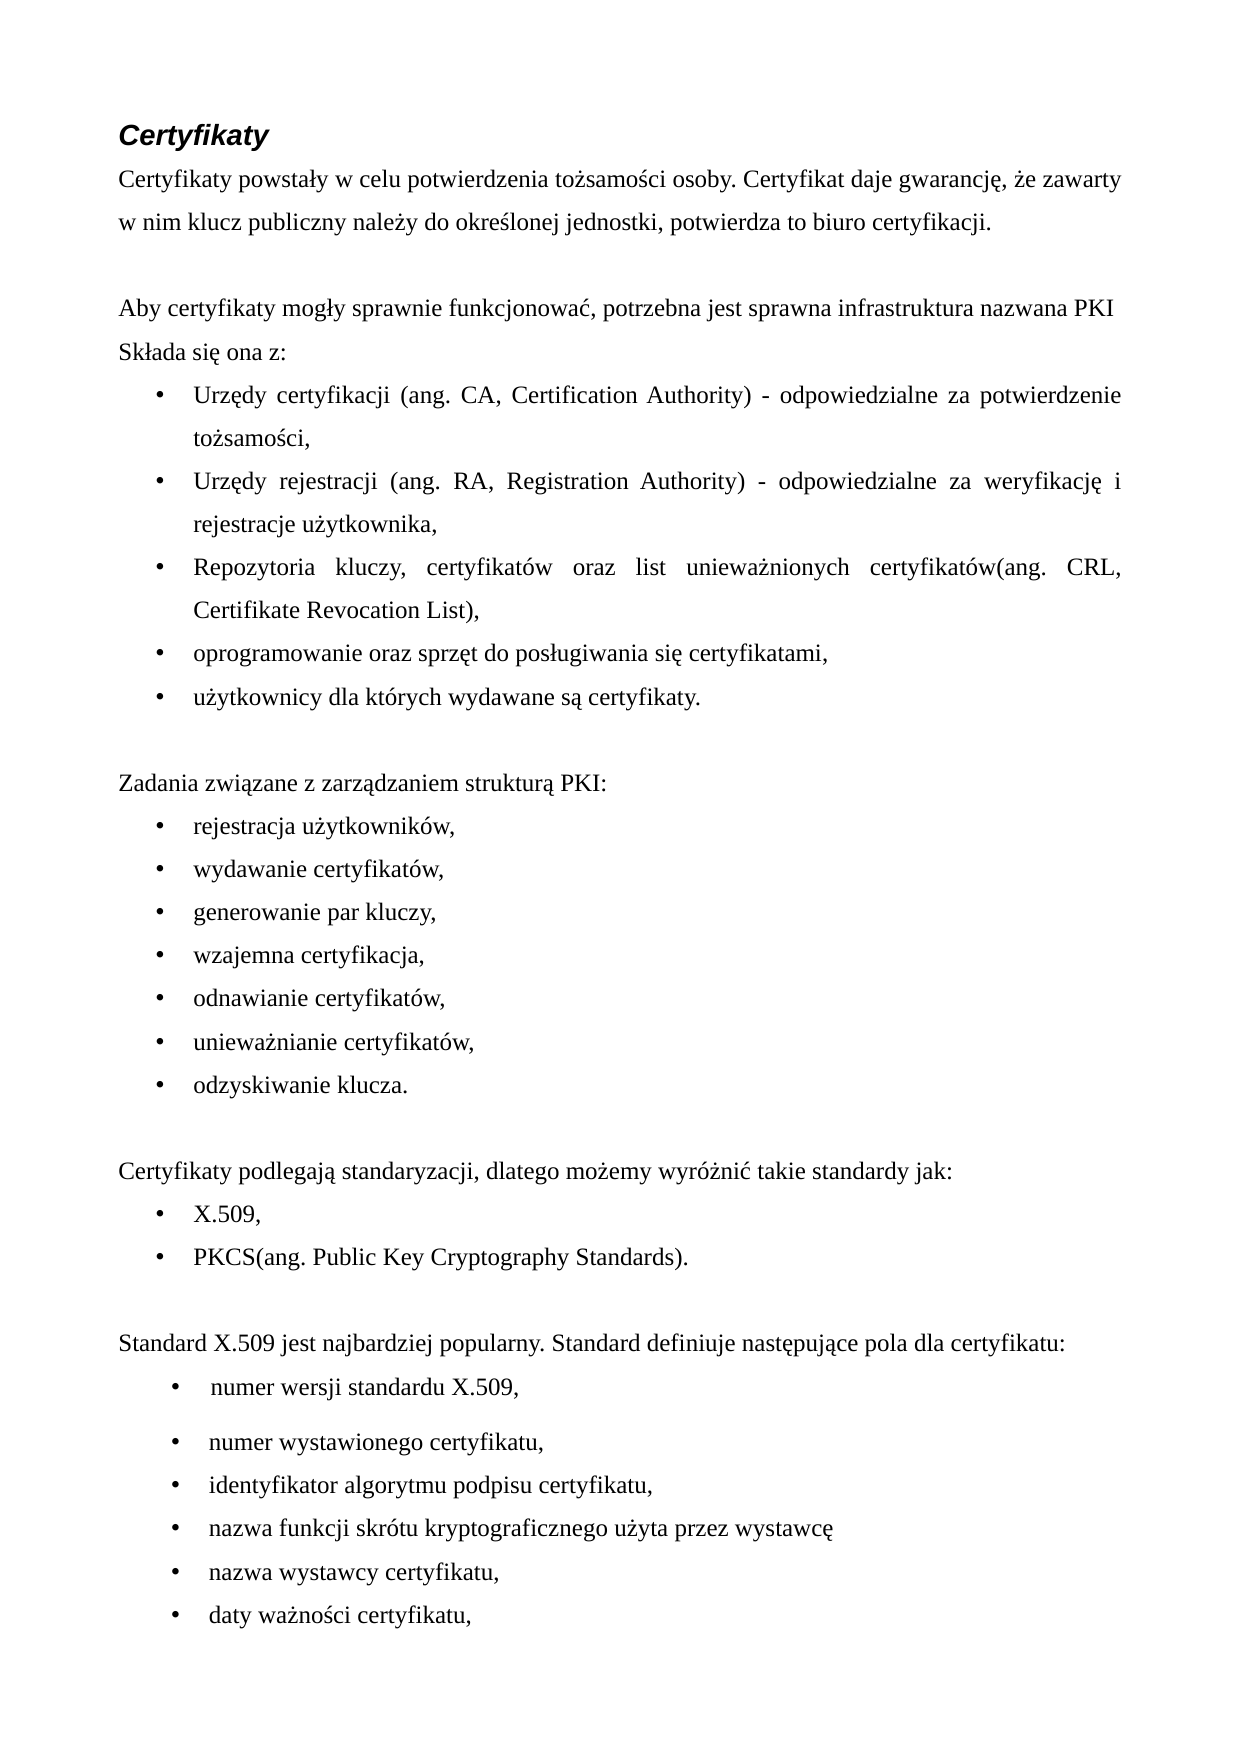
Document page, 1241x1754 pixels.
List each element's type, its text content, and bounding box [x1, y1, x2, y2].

list nazwa funkcji skrótu kryptograficznego użyta przez wystawcę [171, 1513, 1122, 1542]
text Certyfikaty powstały w celu potwierdzenia tożsamości osoby. Certyfikat daje gwarancję, że zawarty w nim klucz publiczny należy do określonej jednostki, potwierdza to biuro certyfikacji. [118, 164, 1122, 236]
list nazwa wystawcy certyfikatu, [171, 1557, 1122, 1585]
list PKCS(ang. Public Key Cryptography Standards). [156, 1242, 1122, 1271]
list wydawanie certyfikatów, [156, 854, 1122, 883]
subtitle Certyfikaty [118, 118, 1122, 152]
list rejestracja użytkowników, [156, 811, 1122, 840]
text Składa się ona z: [118, 337, 1122, 365]
text Aby certyfikaty mogły sprawnie funkcjonować, potrzebna jest sprawna infrastruktura nazwana PKI [118, 293, 1122, 322]
list Repozytoria kluczy, certyfikatów oraz list unieważnionych certyfikatów(ang. CRL, Certifikate Revocation List), [156, 552, 1122, 624]
list odzyskiwanie klucza. [156, 1070, 1122, 1098]
text Certyfikaty podlegają standaryzacji, dlatego możemy wyróżnić takie standardy jak: [118, 1156, 1122, 1185]
list Urzędy certyfikacji (ang. CA, Certification Authority) - odpowiedzialne za potwierdzenie tożsamości, [156, 380, 1122, 452]
list odnawianie certyfikatów, [156, 983, 1122, 1012]
list użytkownicy dla których wydawane są certyfikaty. [156, 682, 1122, 710]
text Zadania związane z zarządzaniem strukturą PKI: [118, 768, 1122, 797]
list numer wystawionego certyfikatu, [171, 1427, 1122, 1456]
list daty ważności certyfikatu, [171, 1600, 1122, 1628]
list identyfikator algorytmu podpisu certyfikatu, [171, 1470, 1122, 1499]
list wzajemna certyfikacja, [156, 940, 1122, 969]
list unieważnianie certyfikatów, [156, 1027, 1122, 1055]
list generowanie par kluczy, [156, 897, 1122, 926]
text Standard X.509 jest najbardziej popularny. Standard definiuje następujące pola dla certyfikatu: [118, 1328, 1122, 1357]
list oprogramowanie oraz sprzęt do posługiwania się certyfikatami, [156, 638, 1122, 667]
list Urzędy rejestracji (ang. RA, Registration Authority) - odpowiedzialne za weryfikację i rejestracje użytkownika, [156, 466, 1122, 538]
list numer wersji standardu X.509, [171, 1372, 1122, 1400]
list X.509, [156, 1199, 1122, 1228]
